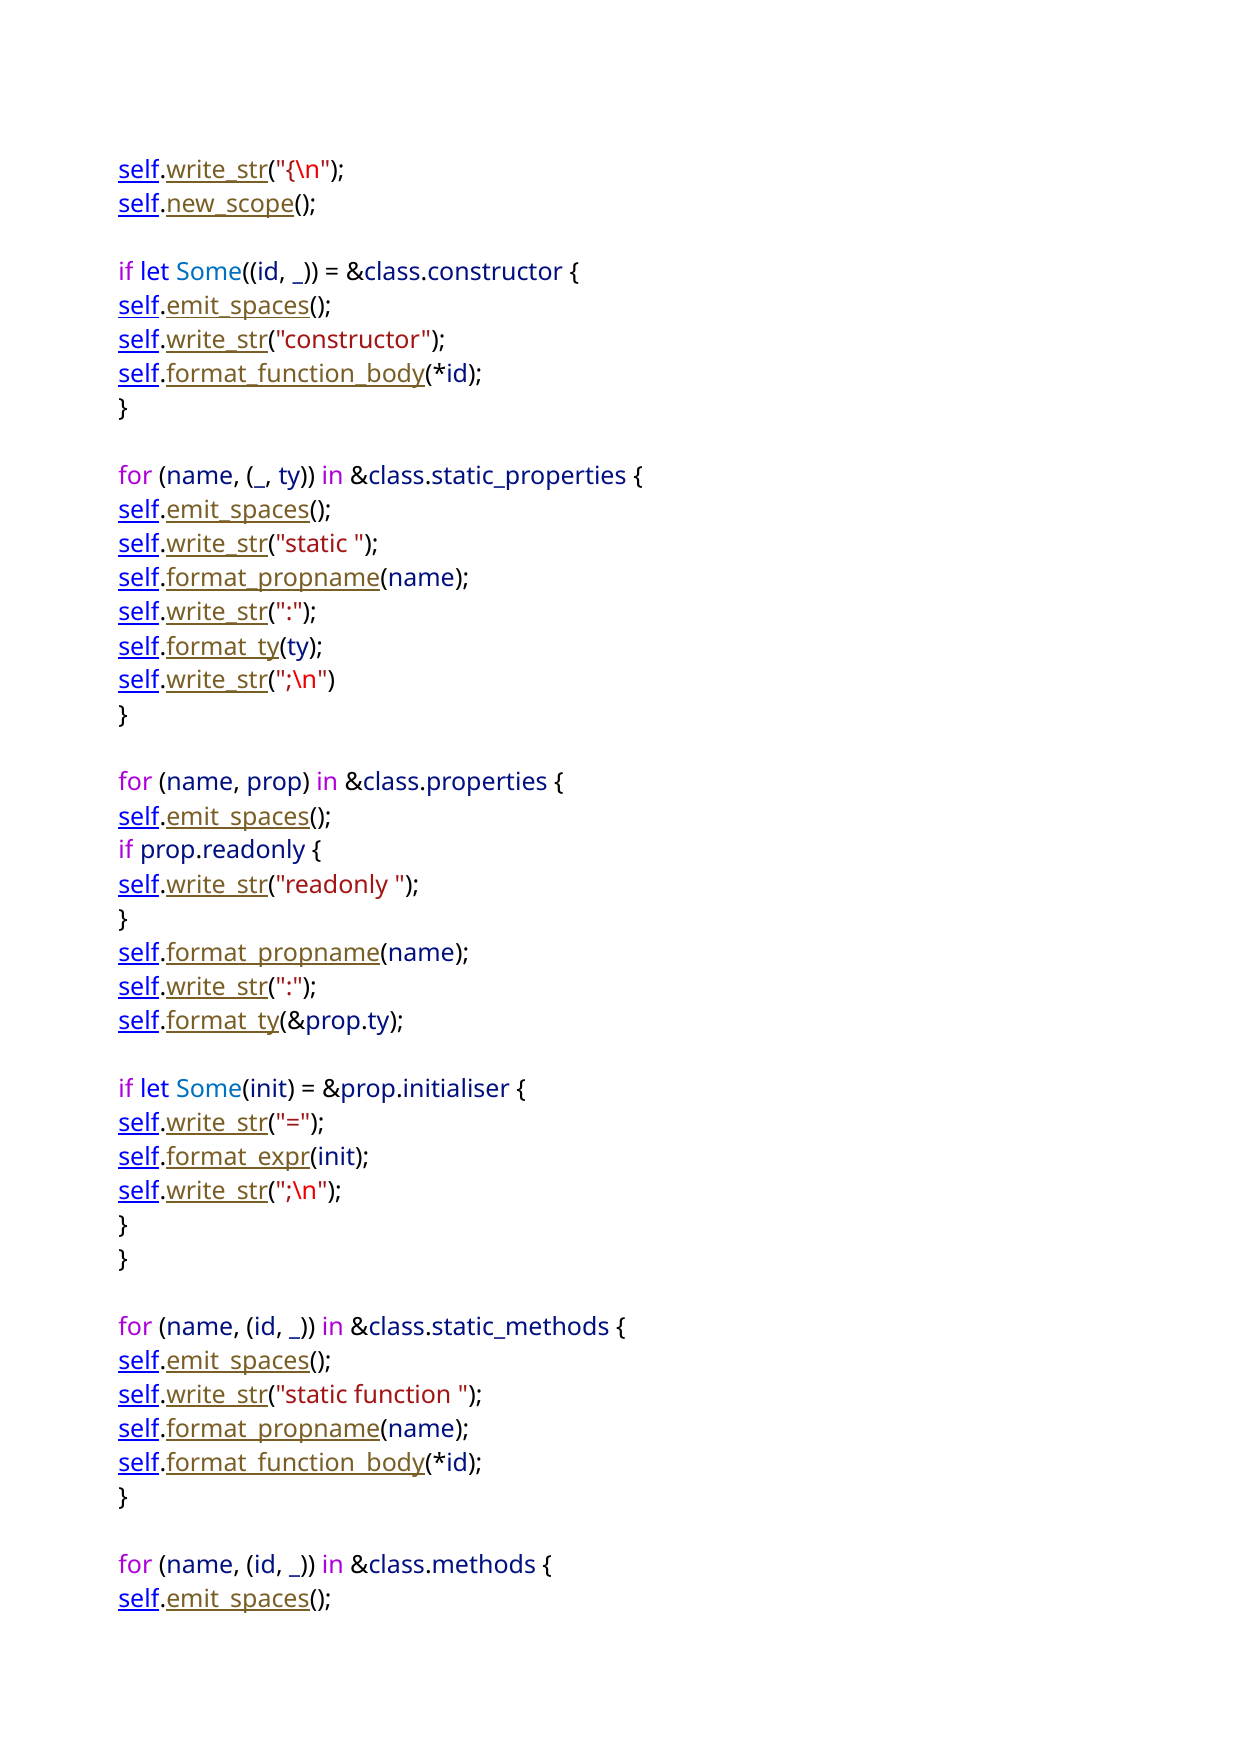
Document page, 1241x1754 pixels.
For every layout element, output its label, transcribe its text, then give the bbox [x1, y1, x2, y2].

text self.format_ty(&prop.ty); [118, 1002, 1122, 1037]
text self.write_str(":"); [118, 594, 1122, 628]
text self.format_ty(ty); [118, 628, 1122, 662]
text self.write_str("="); [118, 1104, 1122, 1138]
text self.format_expr(init); [118, 1138, 1122, 1172]
text } [118, 1241, 1122, 1275]
text self.emit_spaces(); [118, 1342, 1122, 1377]
text self.emit_spaces(); [118, 1581, 1122, 1615]
text } [118, 696, 1122, 730]
text self.write_str("static function "); [118, 1377, 1122, 1411]
text self.format_function_body(*id); [118, 1445, 1122, 1479]
text self.format_propname(name); [118, 934, 1122, 968]
text self.write_str("readonly "); [118, 866, 1122, 900]
text } [118, 1479, 1122, 1513]
text self.format_propname(name); [118, 560, 1122, 594]
text if let Some(init) = &prop.initialiser { [118, 1070, 1122, 1104]
text self.write_str(";\n"); [118, 1172, 1122, 1207]
text self.write_str("{\n"); [118, 152, 1122, 186]
text for (name, prop) in &class.properties { [118, 764, 1122, 798]
text for (name, (id, _)) in &class.methods { [118, 1547, 1122, 1581]
text self.emit_spaces(); [118, 288, 1122, 322]
text for (name, (_, ty)) in &class.static_properties { [118, 458, 1122, 492]
text } [118, 900, 1122, 934]
text } [118, 1207, 1122, 1241]
text self.write_str("static "); [118, 526, 1122, 560]
text for (name, (id, _)) in &class.static_methods { [118, 1308, 1122, 1342]
text self.emit_spaces(); [118, 492, 1122, 526]
text if let Some((id, _)) = &class.constructor { [118, 254, 1122, 288]
text self.emit_spaces(); [118, 798, 1122, 832]
text self.write_str("constructor"); [118, 322, 1122, 356]
text self.write_str(";\n") [118, 662, 1122, 696]
text self.write_str(":"); [118, 968, 1122, 1002]
text if prop.readonly { [118, 832, 1122, 866]
text self.new_scope(); [118, 186, 1122, 220]
text self.format_propname(name); [118, 1411, 1122, 1445]
text } [118, 390, 1122, 424]
text self.format_function_body(*id); [118, 356, 1122, 390]
